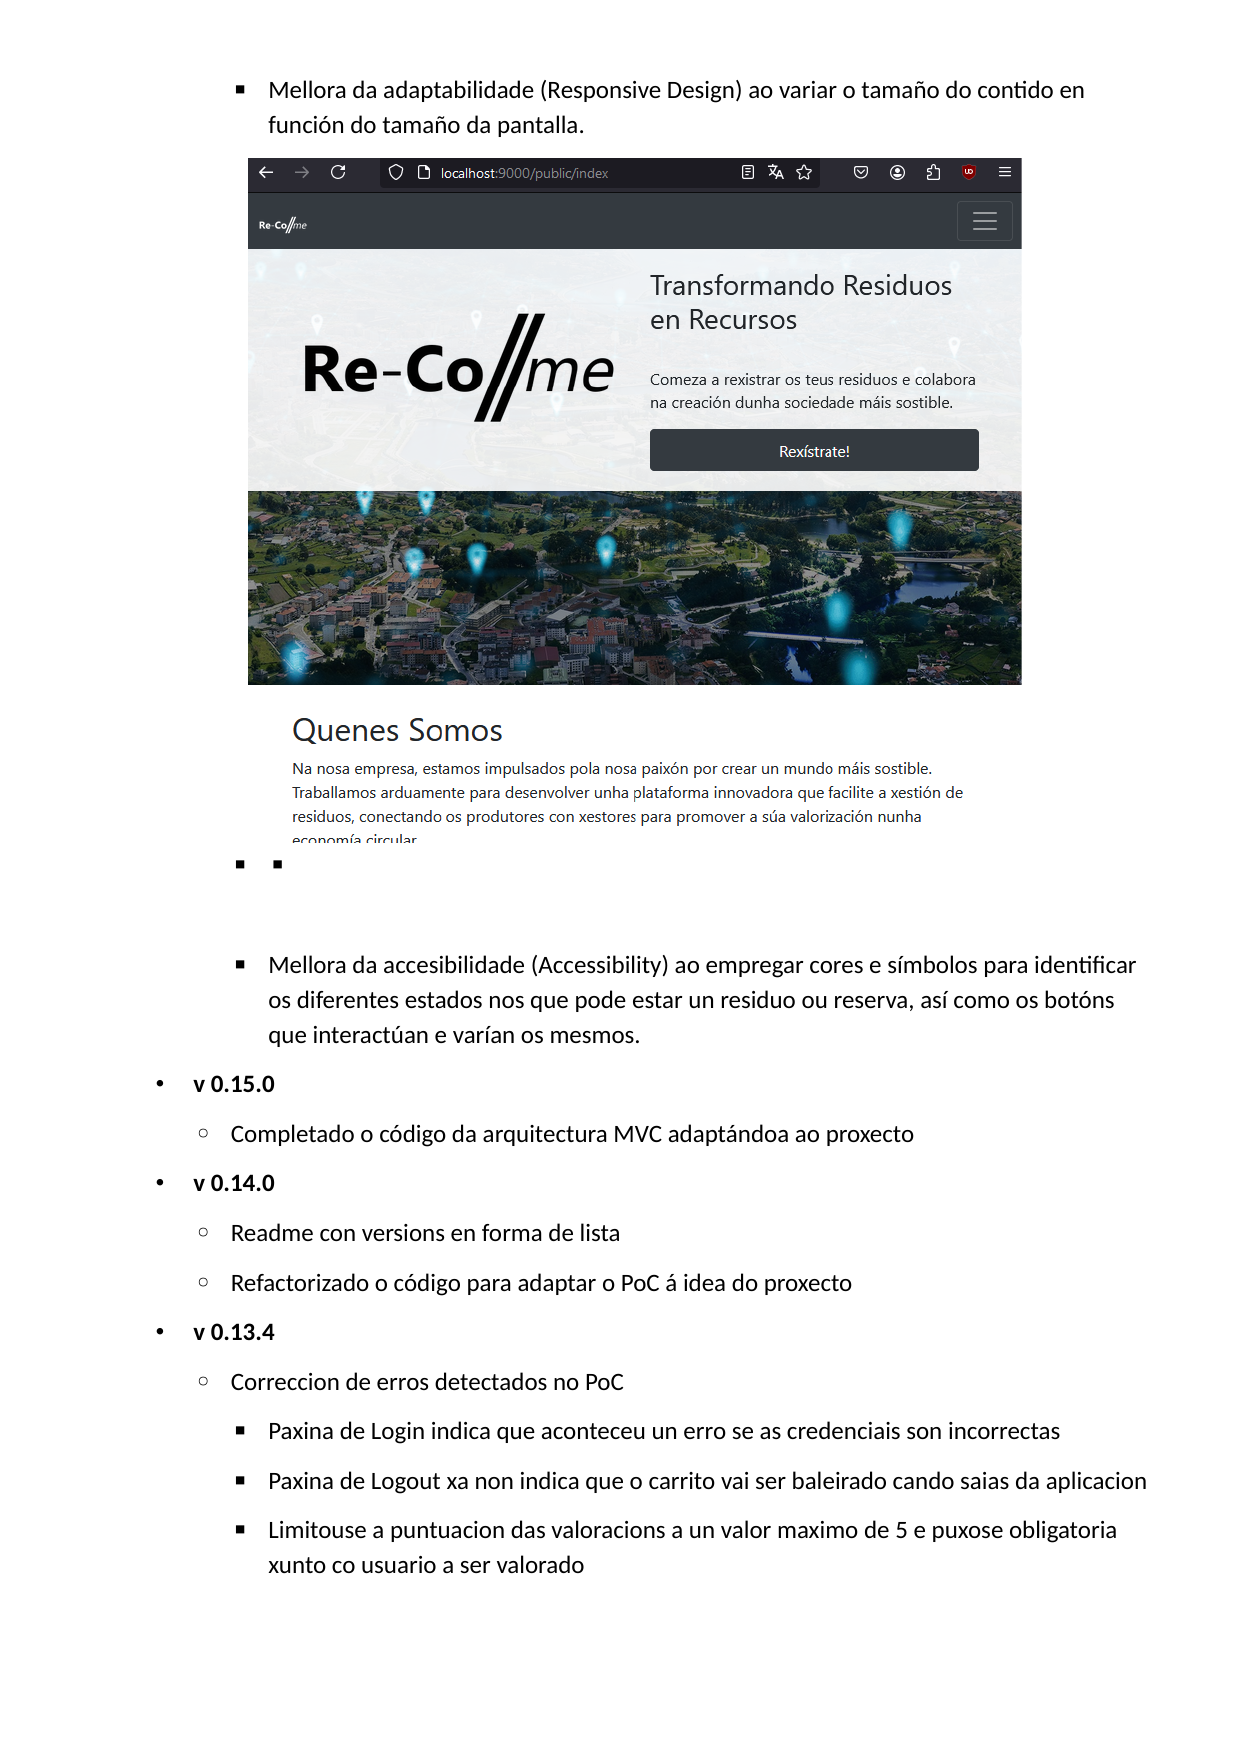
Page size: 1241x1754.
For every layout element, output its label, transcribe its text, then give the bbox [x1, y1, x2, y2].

list Readme con versions en forma de lista [193, 1217, 1152, 1248]
list Mellora da accesibilidade (Accessibility) ao empregar cores e símbolos para identificar os diferentes estados nos que pode estar un residuo ou reserva, así como os botóns que interactúan e varían os mesmos. [231, 949, 1152, 1049]
list Paxina de Login indica que aconteceu un erro se as credenciais son incorrectas [231, 1415, 1152, 1446]
list v 0.14.0 [156, 1167, 1152, 1198]
list v 0.13.4 [156, 1316, 1152, 1347]
list Paxina de Logout xa non indica que o carrito vai ser baleirado cando saias da aplicacion [231, 1465, 1152, 1496]
list Completado o código da arquitectura MVC adaptándoa ao proxecto [193, 1118, 1152, 1148]
list v 0.15.0 [156, 1068, 1152, 1099]
list Mellora da adaptabilidade (Responsive Design) ao variar o tamaño do contido en función do tamaño da pantalla. [231, 74, 1152, 139]
list Limitouse a puntuacion das valoracions a un valor maximo de 5 e puxose obligatoria xunto co usuario a ser valorado [231, 1514, 1152, 1580]
list Correccion de erros detectados no PoC [193, 1366, 1152, 1396]
list Refactorizado o código para adaptar o PoC á idea do proxecto [193, 1267, 1152, 1297]
picture [248, 158, 1022, 843]
